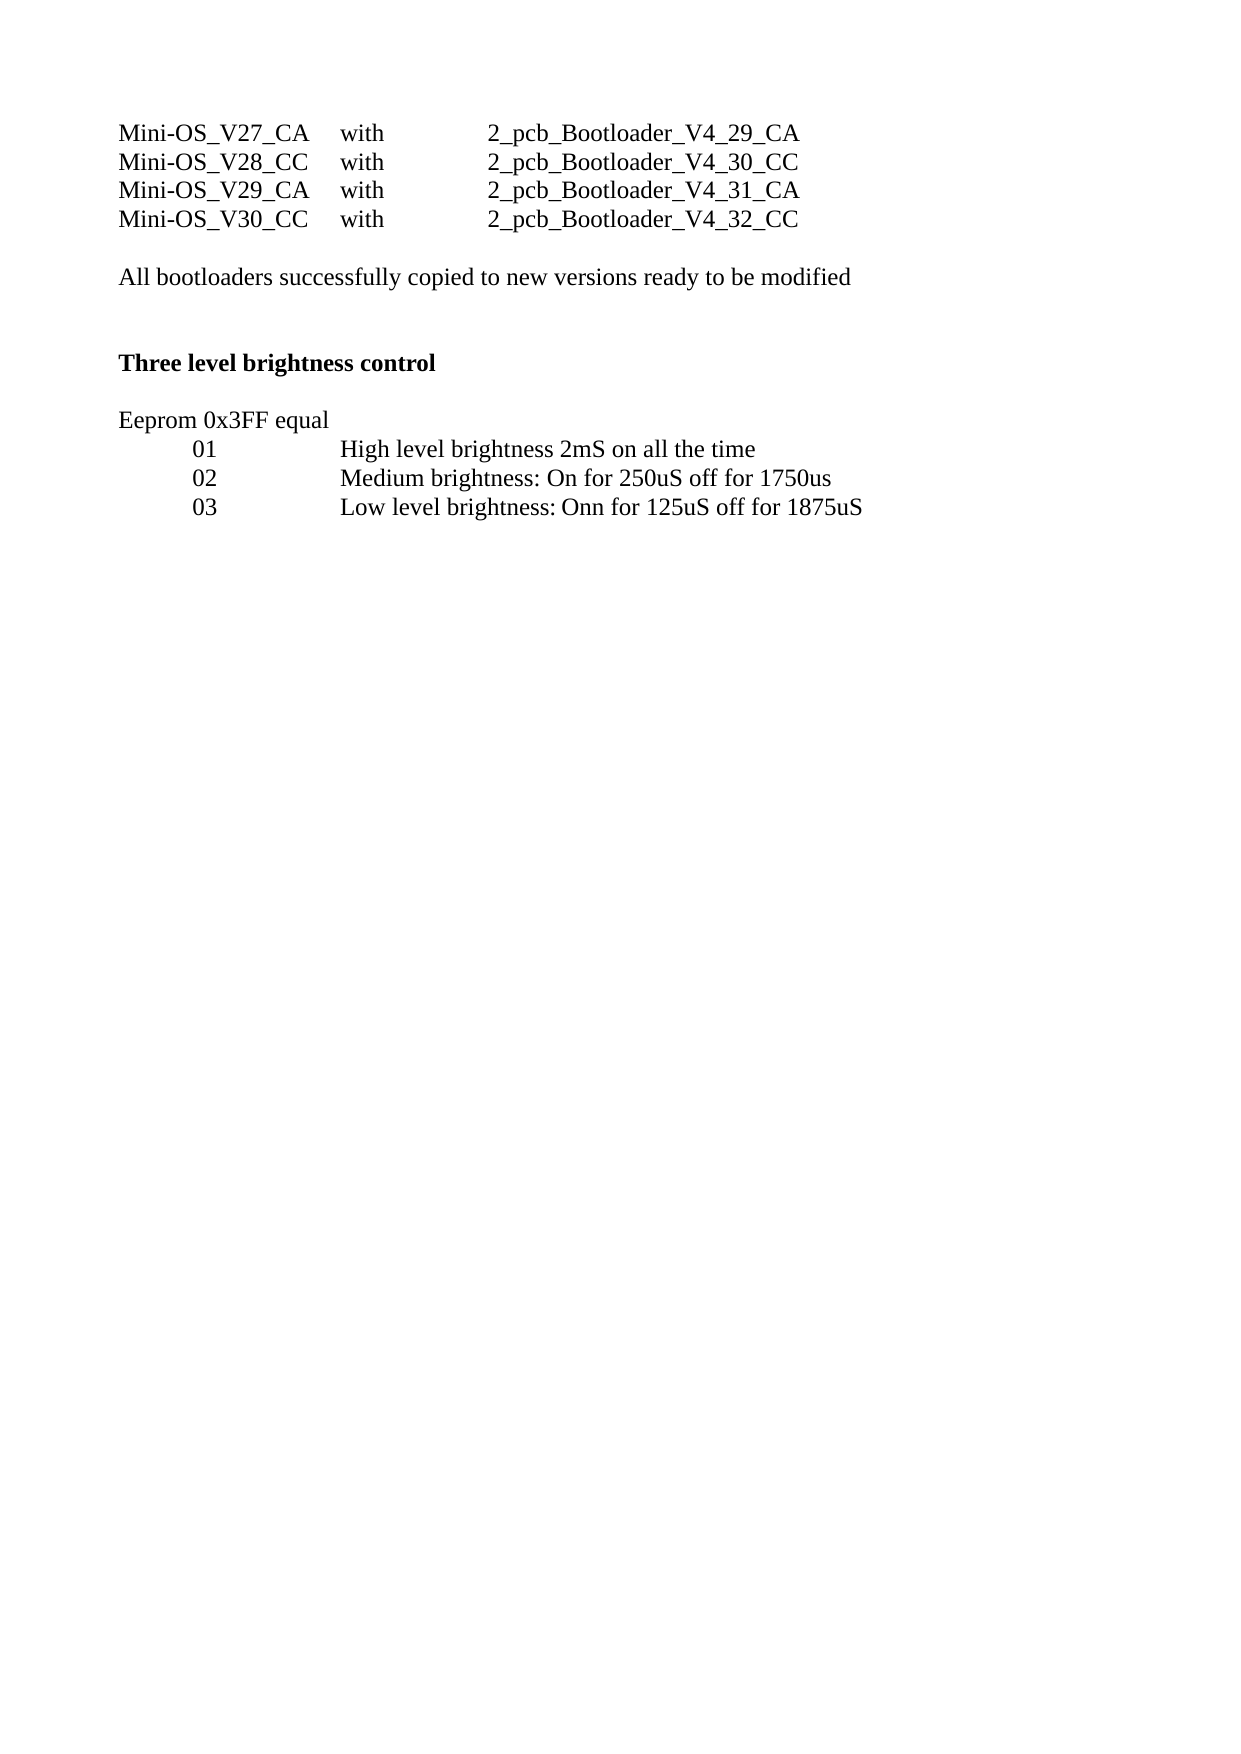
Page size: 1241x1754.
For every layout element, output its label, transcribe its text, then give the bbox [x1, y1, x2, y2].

text Eeprom 0x3FF equal [118, 406, 1122, 434]
text Mini-OS_V30_CC with 2_pcb_Bootloader_V4_32_CC [118, 204, 1122, 233]
text 01 High level brightness 2mS on all the time [118, 434, 1122, 463]
text Mini-OS_V28_CC with 2_pcb_Bootloader_V4_30_CC [118, 147, 1122, 176]
text Three level brightness control [118, 348, 1122, 377]
text 02 Medium brightness: On for 250uS off for 1750us [118, 463, 1122, 492]
text 03 Low level brightness: Onn for 125uS off for 1875uS [118, 492, 1122, 521]
text All bootloaders successfully copied to new versions ready to be modified [118, 262, 1122, 291]
text Mini-OS_V29_CA with 2_pcb_Bootloader_V4_31_CA [118, 176, 1122, 204]
text Mini-OS_V27_CA with 2_pcb_Bootloader_V4_29_CA [118, 118, 1122, 147]
